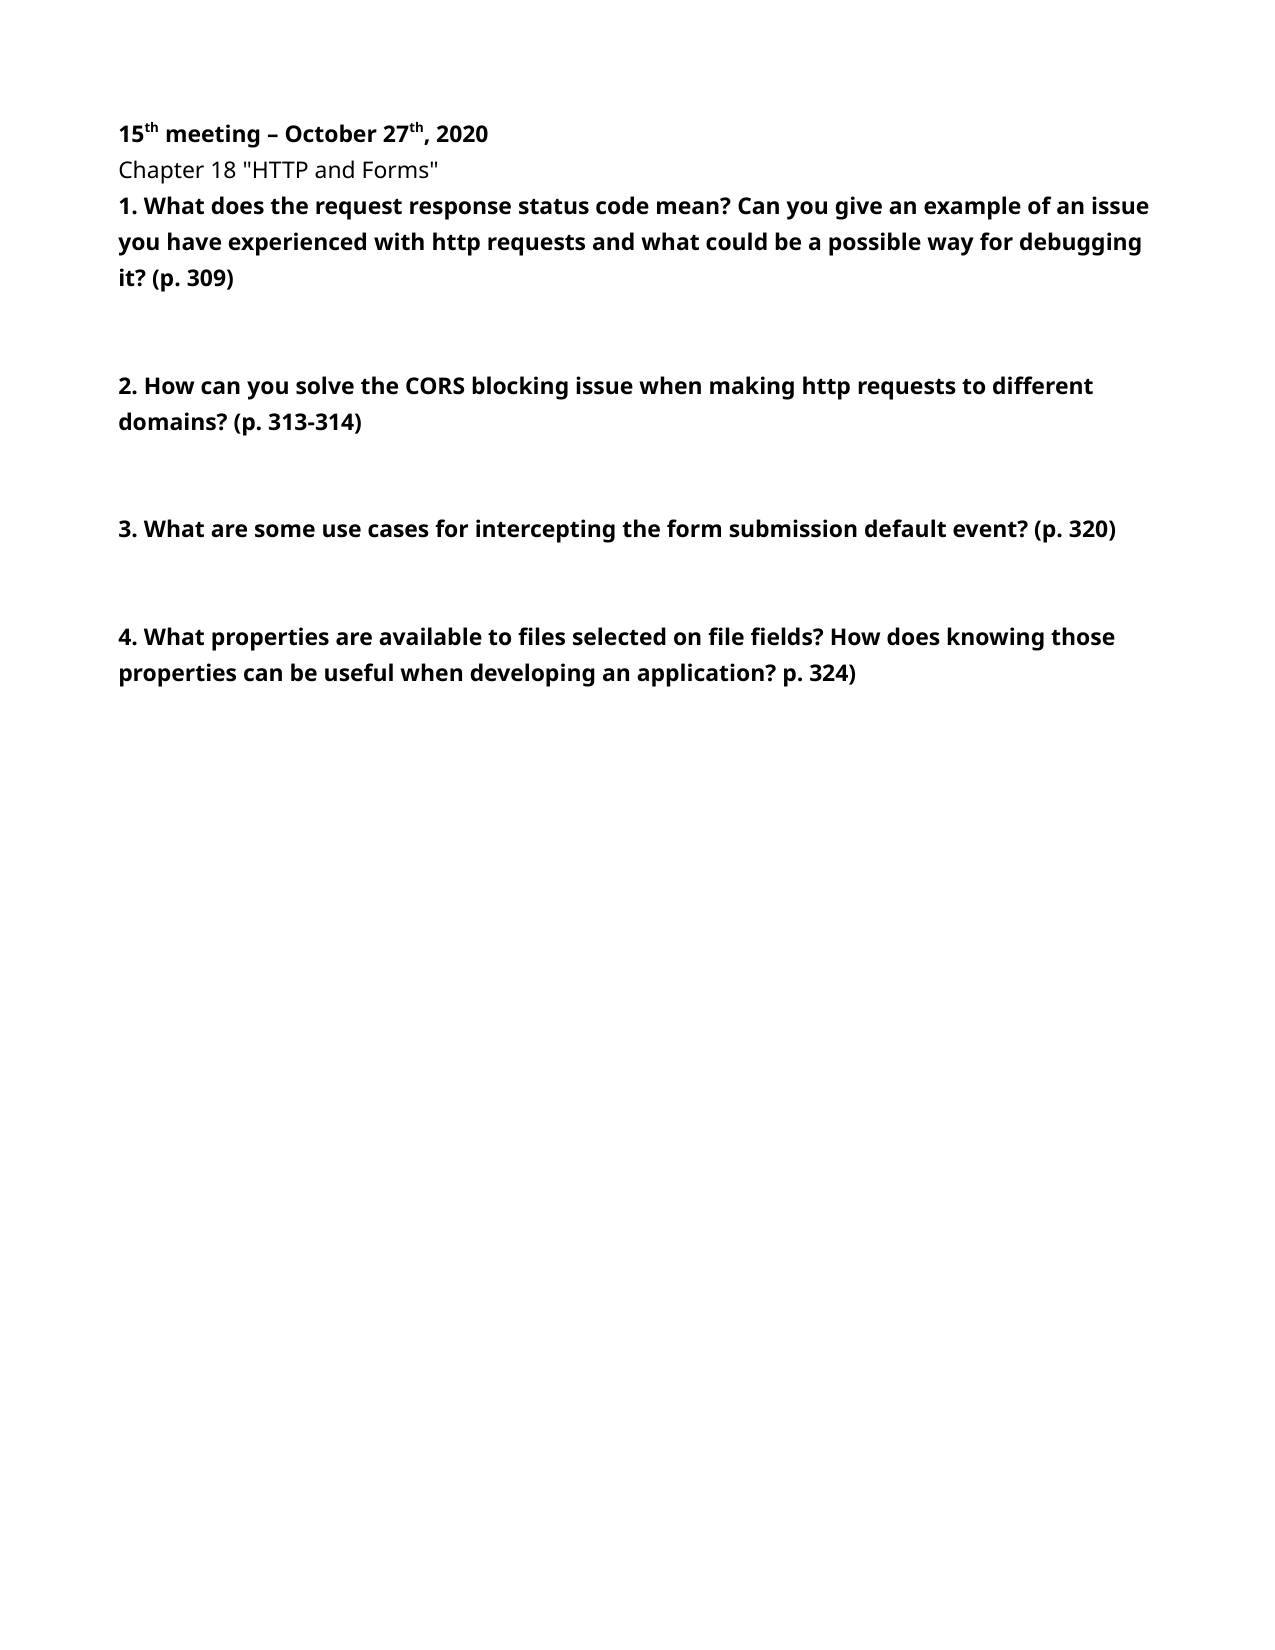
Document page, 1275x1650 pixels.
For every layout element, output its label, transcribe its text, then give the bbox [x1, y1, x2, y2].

text Chapter 18 "HTTP and Forms" [118, 154, 1157, 185]
text 2. How can you solve the CORS blocking issue when making http requests to different domains? (p. 313-314) [118, 370, 1157, 437]
text 15th meeting – October 27th, 2020 [118, 118, 1157, 149]
text 1. What does the request response status code mean? Can you give an example of an issue you have experienced with http requests and what could be a possible way for debugging it? (p. 309) [118, 190, 1157, 293]
text 3. What are some use cases for intercepting the form submission default event? (p. 320) [118, 513, 1157, 545]
text 4. What properties are available to files selected on file fields? How does knowing those properties can be useful when developing an application? p. 324) [118, 621, 1157, 688]
